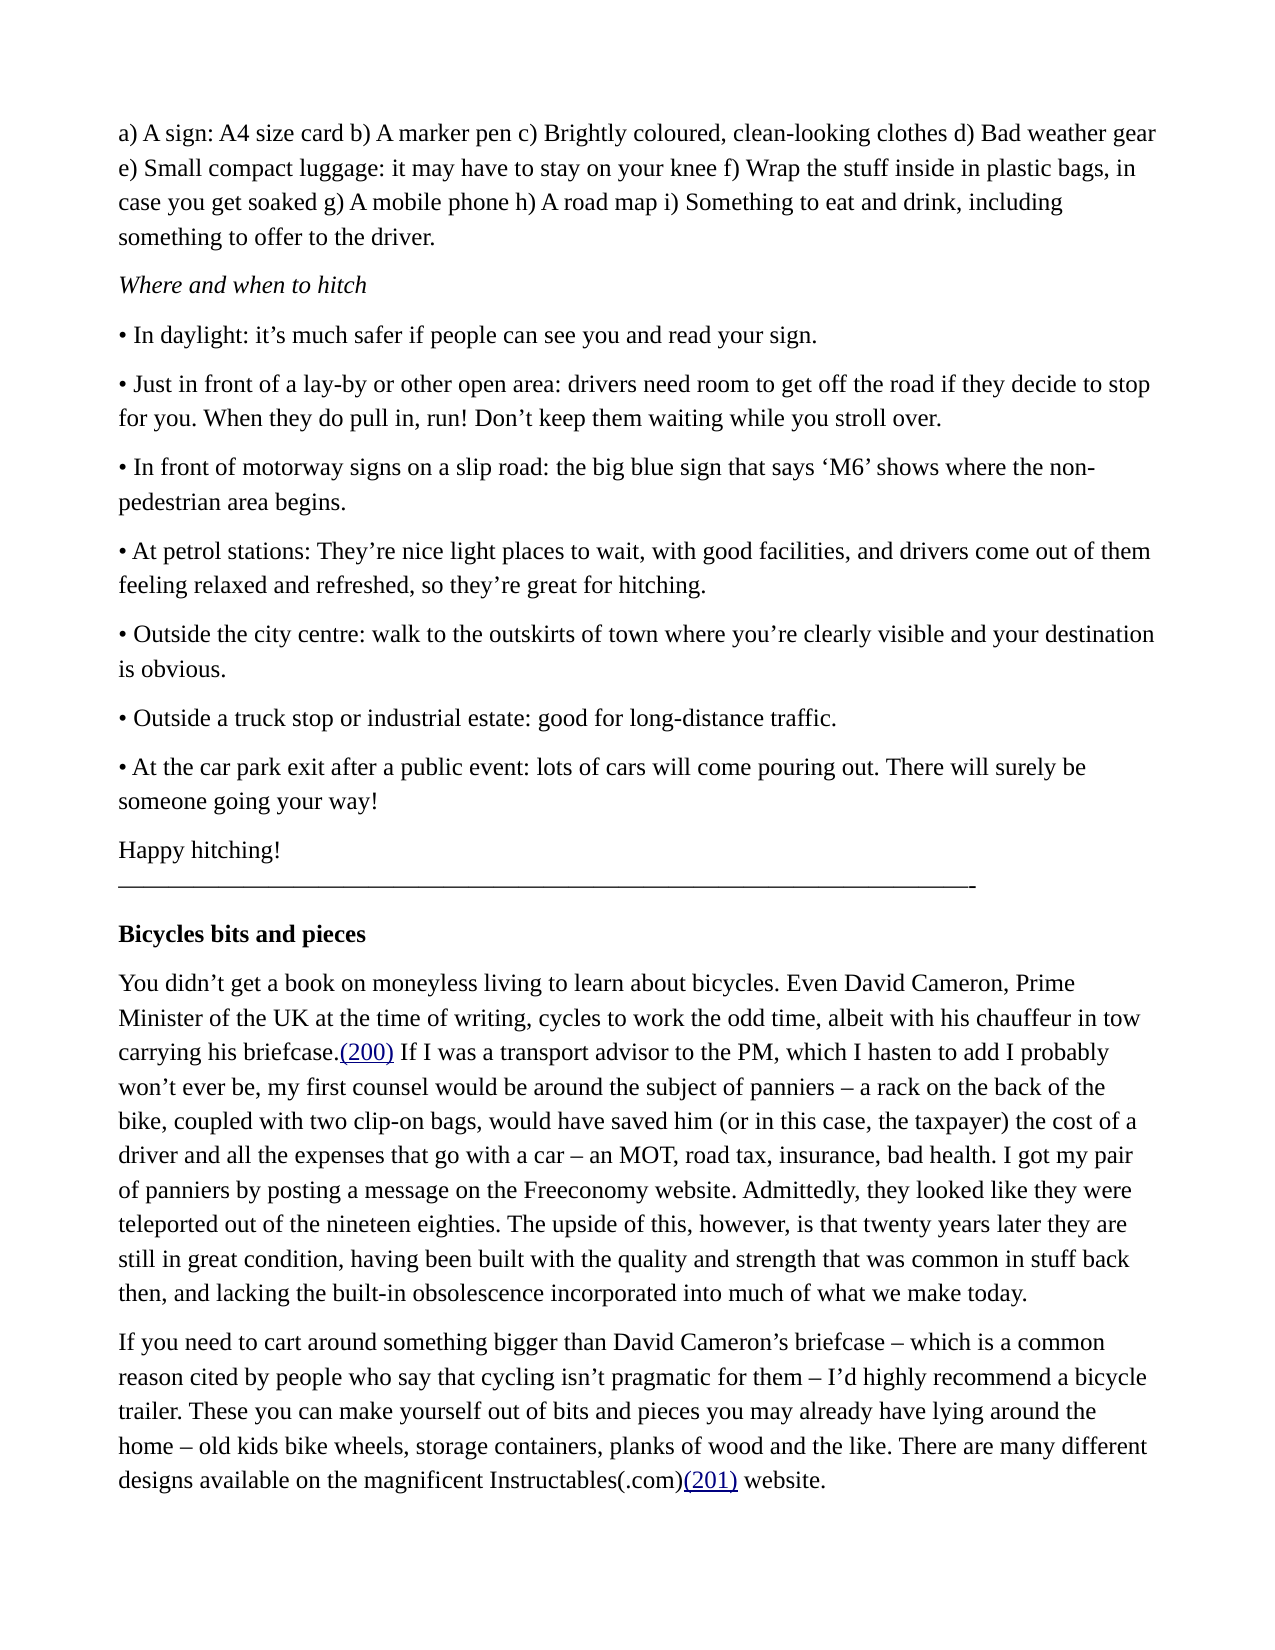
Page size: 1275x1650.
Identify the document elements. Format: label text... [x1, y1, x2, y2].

text Where and when to hitch [118, 271, 1157, 299]
text If you need to cart around something bigger than David Cameron’s briefcase – which is a common reason cited by people who say that cycling isn’t pragmatic for them – I’d highly recommend a bicycle trailer. These you can make yourself out of bits and pieces you may already have lying around the home – old kids bike wheels, storage containers, planks of wood and the like. There are many different designs available on the magnificent Instructables(.com)(201) website. [118, 1327, 1157, 1494]
text • Outside the city centre: walk to the outskirts of town where you’re clearly visible and your destination is obvious. [118, 619, 1157, 683]
text You didn’t get a book on moneyless living to learn about bicycles. Even David Cameron, Prime Minister of the UK at the time of writing, cycles to work the odd time, albeit with his chauffeur in tow carrying his briefcase.(200) If I was a transport advisor to the PM, which I hasten to add I probably won’t ever be, my first counsel would be around the subject of panniers – a rack on the back of the bike, coupled with two clip-on bags, would have saved him (or in this case, the taxpayer) the cost of a driver and all the expenses that go with a car – an MOT, road tax, insurance, bad health. I got my pair of panniers by posting a message on the Freeconomy website. Admittedly, they looked like they were teleported out of the nineteen eighties. The upside of this, however, is that twenty years later they are still in great condition, having been built with the quality and strength that was common in stuff back then, and lacking the built-in obsolescence incorporated into much of what we make today. [118, 968, 1157, 1307]
text Happy hitching! ——————————————————————————————————- [118, 836, 1157, 899]
text Bicycles bits and pieces [118, 919, 1157, 948]
text • In front of motorway signs on a slip road: the big blue sign that says ‘M6’ shows where the non-pedestrian area begins. [118, 452, 1157, 516]
text a) A sign: A4 size card b) A marker pen c) Brightly coloured, clean-looking clothes d) Bad weather gear e) Small compact luggage: it may have to stay on your knee f) Wrap the stuff inside in plastic bags, in case you get soaked g) A mobile phone h) A road map i) Something to eat and drink, including something to offer to the driver. [118, 118, 1157, 250]
text • In daylight: it’s much safer if people can see you and read your sign. [118, 320, 1157, 348]
text • Just in front of a lay-by or other open area: drivers need room to get off the road if they decide to stop for you. When they do pull in, run! Don’t keep them waiting while you stroll over. [118, 369, 1157, 432]
text • Outside a truck stop or industrial estate: good for long-distance traffic. [118, 703, 1157, 732]
text • At petrol stations: They’re nice light places to wait, with good facilities, and drivers come out of them feeling relaxed and refreshed, so they’re great for hitching. [118, 536, 1157, 599]
text • At the car park exit after a public event: lots of cars will come pouring out. There will surely be someone going your way! [118, 752, 1157, 815]
